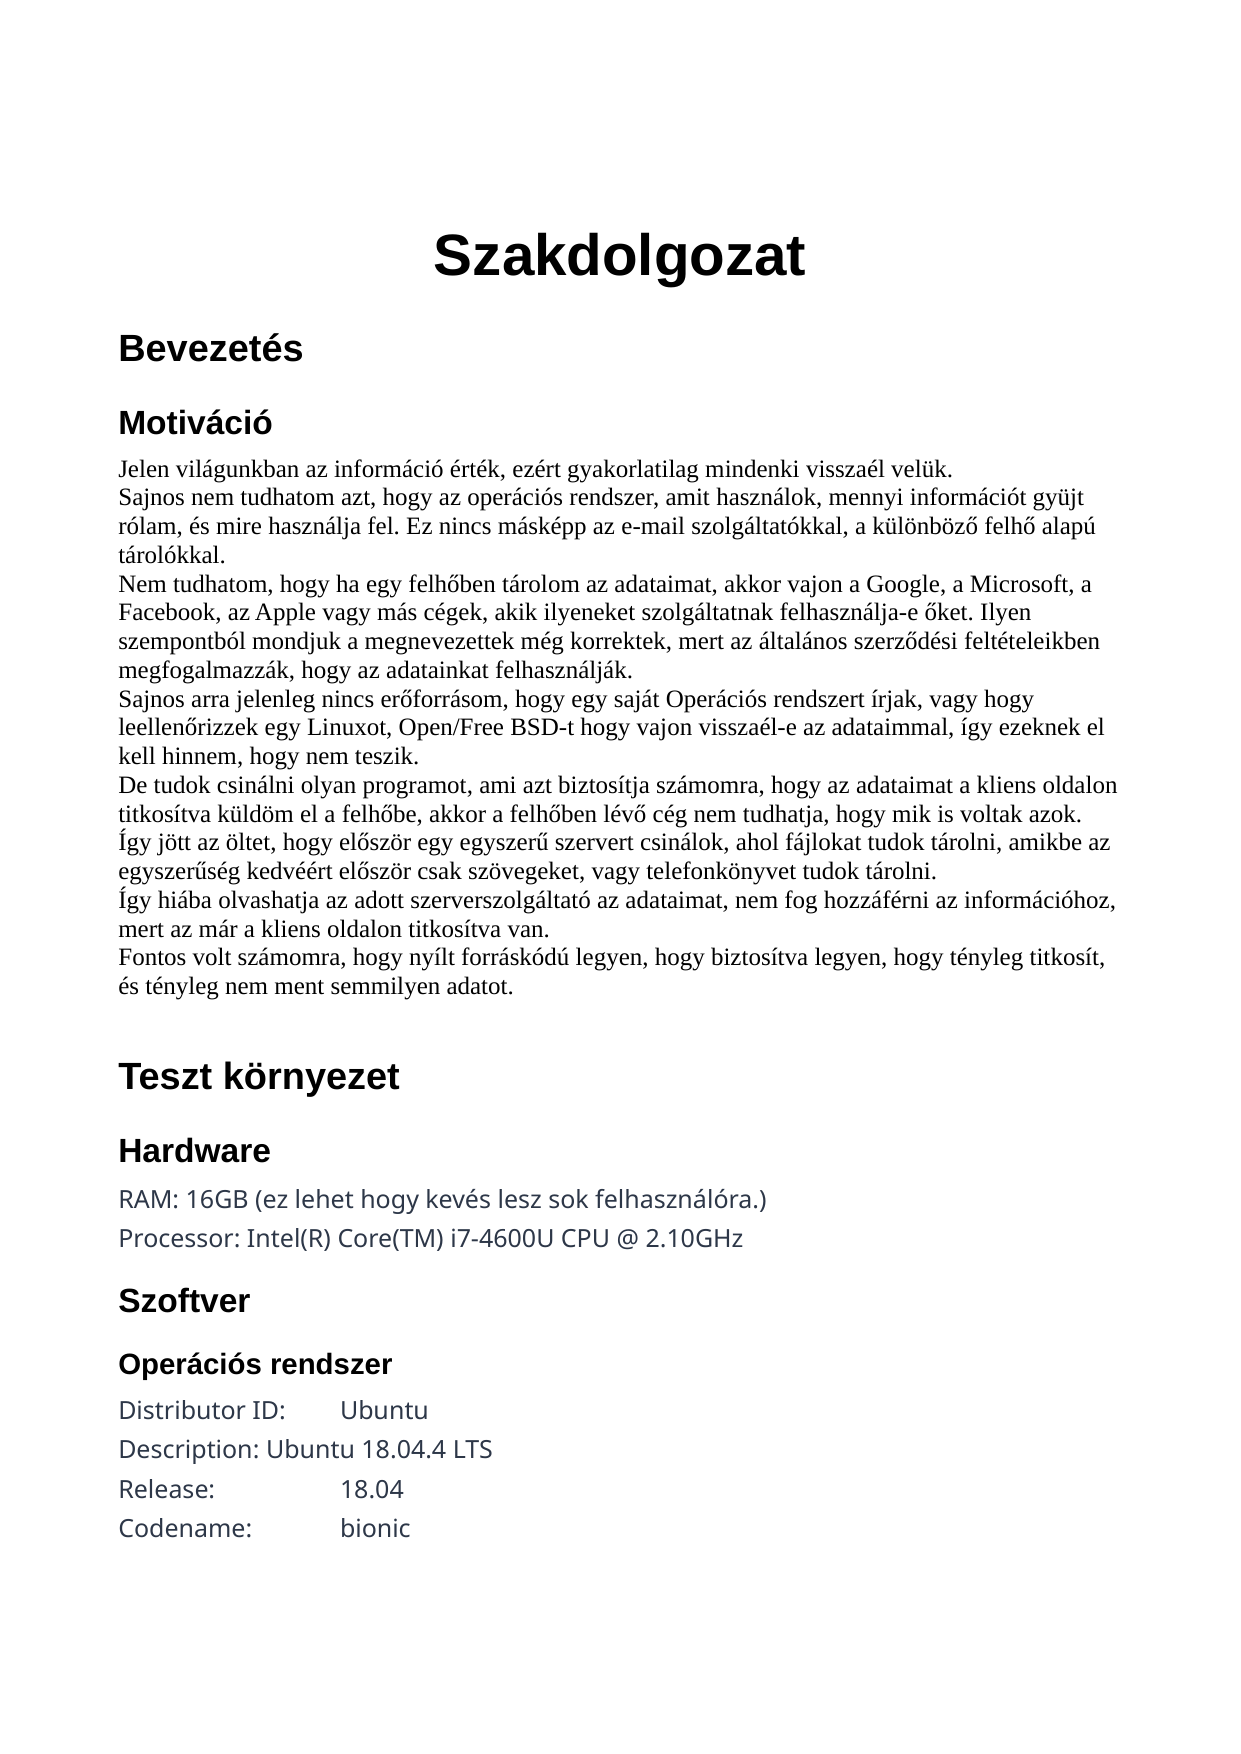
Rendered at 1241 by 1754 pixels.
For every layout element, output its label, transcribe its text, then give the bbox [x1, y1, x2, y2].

text RAM: 16GB (ez lehet hogy kevés lesz sok felhasználóra.) [118, 1182, 1122, 1216]
text Processor: Intel(R) Core(TM) i7-4600U CPU @ 2.10GHz [118, 1221, 1122, 1255]
text Distributor ID: Ubuntu [118, 1393, 1122, 1427]
text Jelen világunkban az információ érték, ezért gyakorlatilag mindenki visszaél velük. [118, 454, 1122, 482]
text Fontos volt számomra, hogy nyílt forráskódú legyen, hogy biztosítva legyen, hogy tényleg titkosít, és tényleg nem ment semmilyen adatot. [118, 942, 1122, 1000]
subtitle Hardware [118, 1131, 1122, 1169]
text Nem tudhatom, hogy ha egy felhőben tárolom az adataimat, akkor vajon a Google, a Microsoft, a Facebook, az Apple vagy más cégek, akik ilyeneket szolgáltatnak felhasználja-e őket. Ilyen szempontból mondjuk a megnevezettek még korrektek, mert az általános szerződési feltételeikben megfogalmazzák, hogy az adatainkat felhasználják. [118, 569, 1122, 684]
text Így jött az öltet, hogy először egy egyszerű szervert csinálok, ahol fájlokat tudok tárolni, amikbe az egyszerűség kedvéért először csak szövegeket, vagy telefonkönyvet tudok tárolni. Így hiába olvashatja az adott szerverszolgáltató az adataimat, nem fog hozzáférni az információhoz, mert az már a kliens oldalon titkosítva van. [118, 827, 1122, 942]
subtitle Szoftver [118, 1281, 1122, 1319]
title Szakdolgozat [118, 221, 1122, 288]
text Description: Ubuntu 18.04.4 LTS [118, 1432, 1122, 1466]
text Release: 18.04 [118, 1471, 1122, 1505]
subtitle Operációs rendszer [118, 1347, 1122, 1380]
subtitle Motiváció [118, 402, 1122, 441]
subtitle Bevezetés [118, 326, 1122, 369]
text Sajnos arra jelenleg nincs erőforrásom, hogy egy saját Operációs rendszert írjak, vagy hogy leellenőrizzek egy Linuxot, Open/Free BSD-t hogy vajon visszaél-e az adataimmal, így ezeknek el kell hinnem, hogy nem teszik. De tudok csinálni olyan programot, ami azt biztosítja számomra, hogy az adataimat a kliens oldalon titkosítva küldöm el a felhőbe, akkor a felhőben lévő cég nem tudhatja, hogy mik is voltak azok. [118, 684, 1122, 827]
text Sajnos nem tudhatom azt, hogy az operációs rendszer, amit használok, mennyi információt gyüjt rólam, és mire használja fel. Ez nincs másképp az e-mail szolgáltatókkal, a különböző felhő alapú tárolókkal. [118, 482, 1122, 569]
text Codename: bionic [118, 1510, 1122, 1544]
subtitle Teszt környezet [118, 1054, 1122, 1097]
